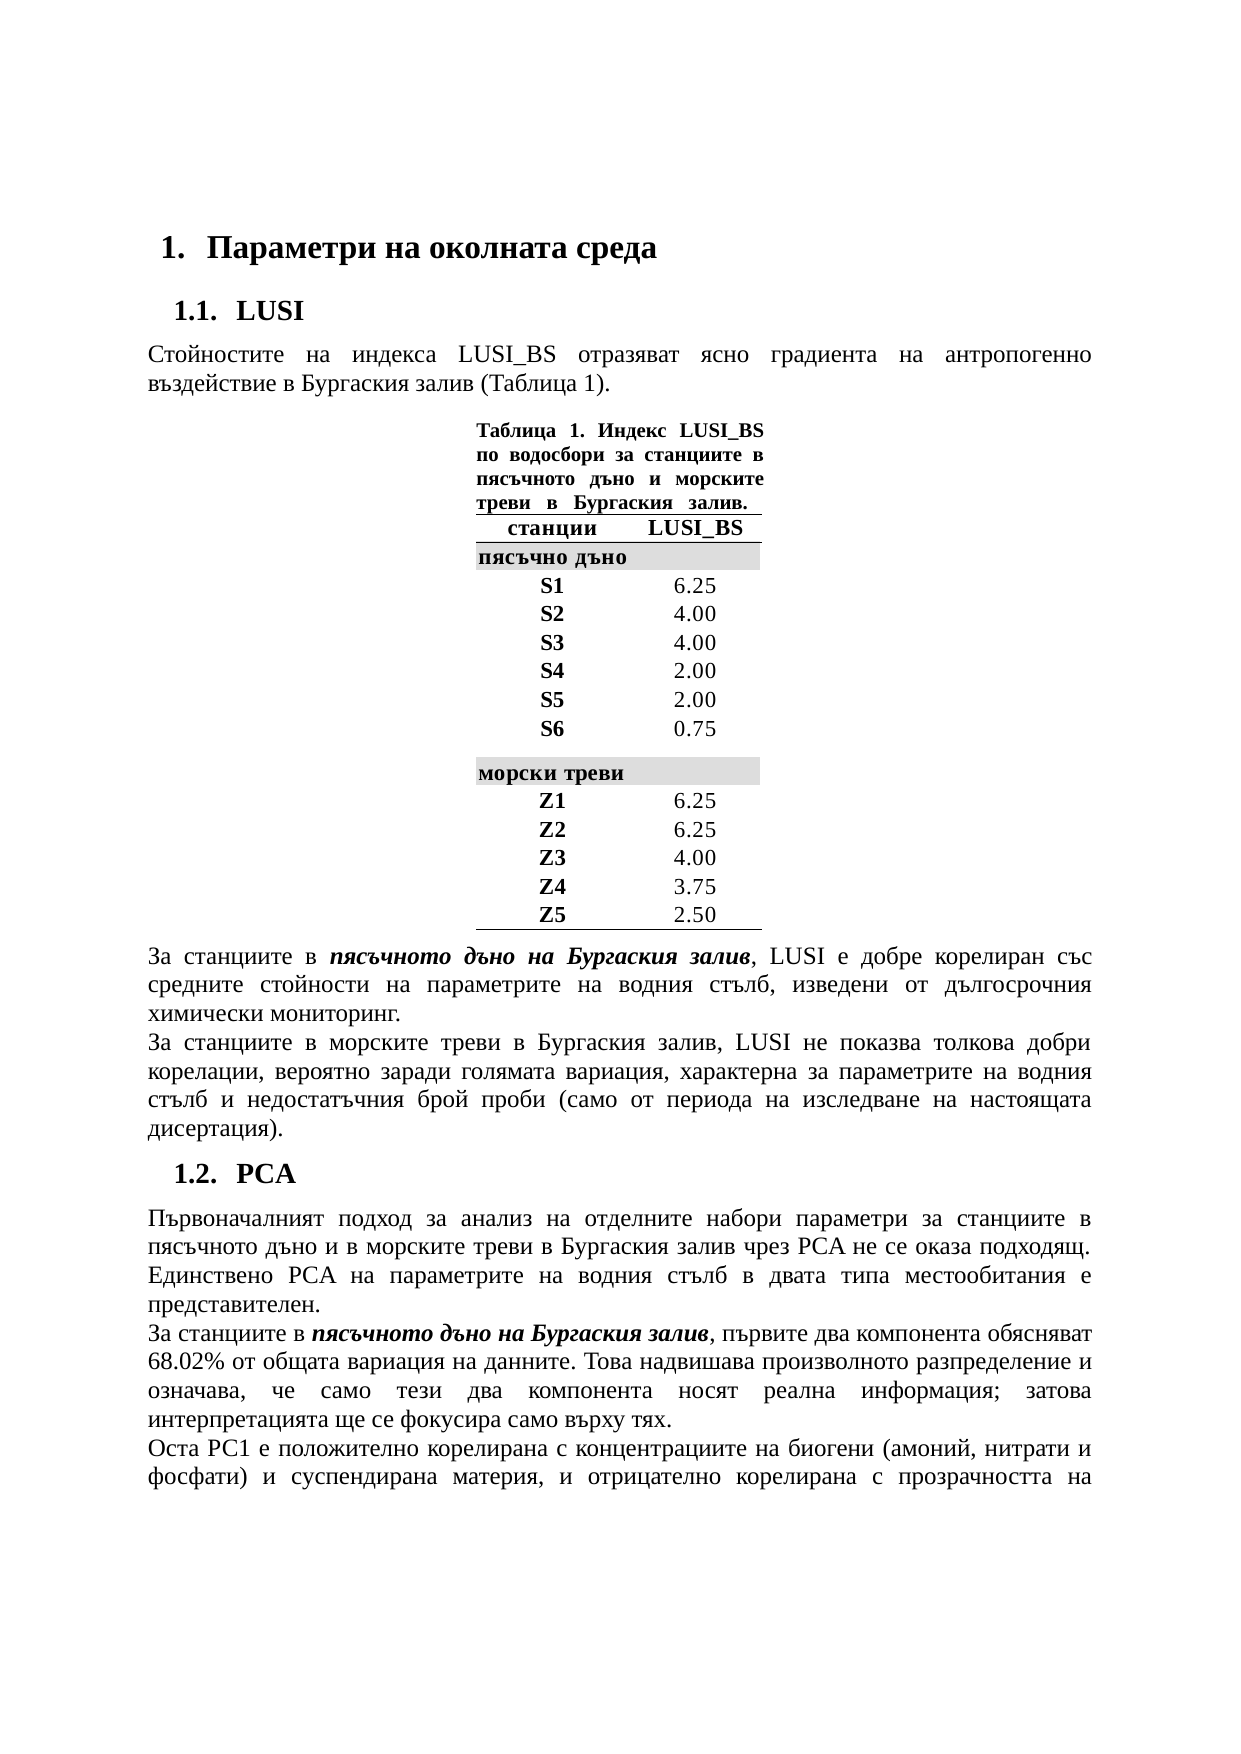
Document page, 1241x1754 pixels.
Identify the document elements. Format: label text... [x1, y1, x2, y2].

text Стойностите на индекса LUSI_BS отразяват ясно градиента на антропогенно въздействие в Бургаския залив (Таблица 1). [148, 339, 1093, 396]
text За станциите в морските треви в Бургаския залив, LUSI не показва толкова добри корелации, вероятно заради голямата вариация, характерна за параметрите на водния стълб и недостатъчния брой проби (само от периода на изследване на настоящата дисертация). [148, 1027, 1093, 1142]
subtitle Параметри на околната среда [185, 227, 1093, 266]
text За станциите в пясъчното дъно на Бургаския залив, LUSI е добре корелиран със средните стойности на параметрите на водния стълб, изведени от дългосрочния химически мониторинг. [148, 396, 1093, 1027]
text Оста РС1 е положително корелирана с концентрациите на биогени (амоний, нитрати и фосфати) и суспендирана материя, и отрицателно корелирана с прозрачността на [148, 1433, 1093, 1490]
text За станциите в пясъчното дъно на Бургаския залив, първите два компонента обясняват 68.02% от общата вариация на данните. Това надвишава произволното разпределение и означава, че само тези два компонента носят реална информация; затова интерпретацията ще се фокусира само върху тях. [148, 1318, 1093, 1433]
text Таблица 1. Индекс LUSI_BS по водосбори за станциите в пясъчното дъно и морските треви в Бургаския залив. [476, 418, 764, 932]
subtitle LUSI [224, 293, 1093, 326]
subtitle PCA [224, 1157, 1093, 1190]
text Първоначалният подход за анализ на отделните набори параметри за станциите в пясъчното дъно и в морските треви в Бургаския залив чрез PCA не се оказа подходящ. Единствено PCA на параметрите на водния стълб в двата типа местообитания е представителен. [148, 1203, 1093, 1318]
